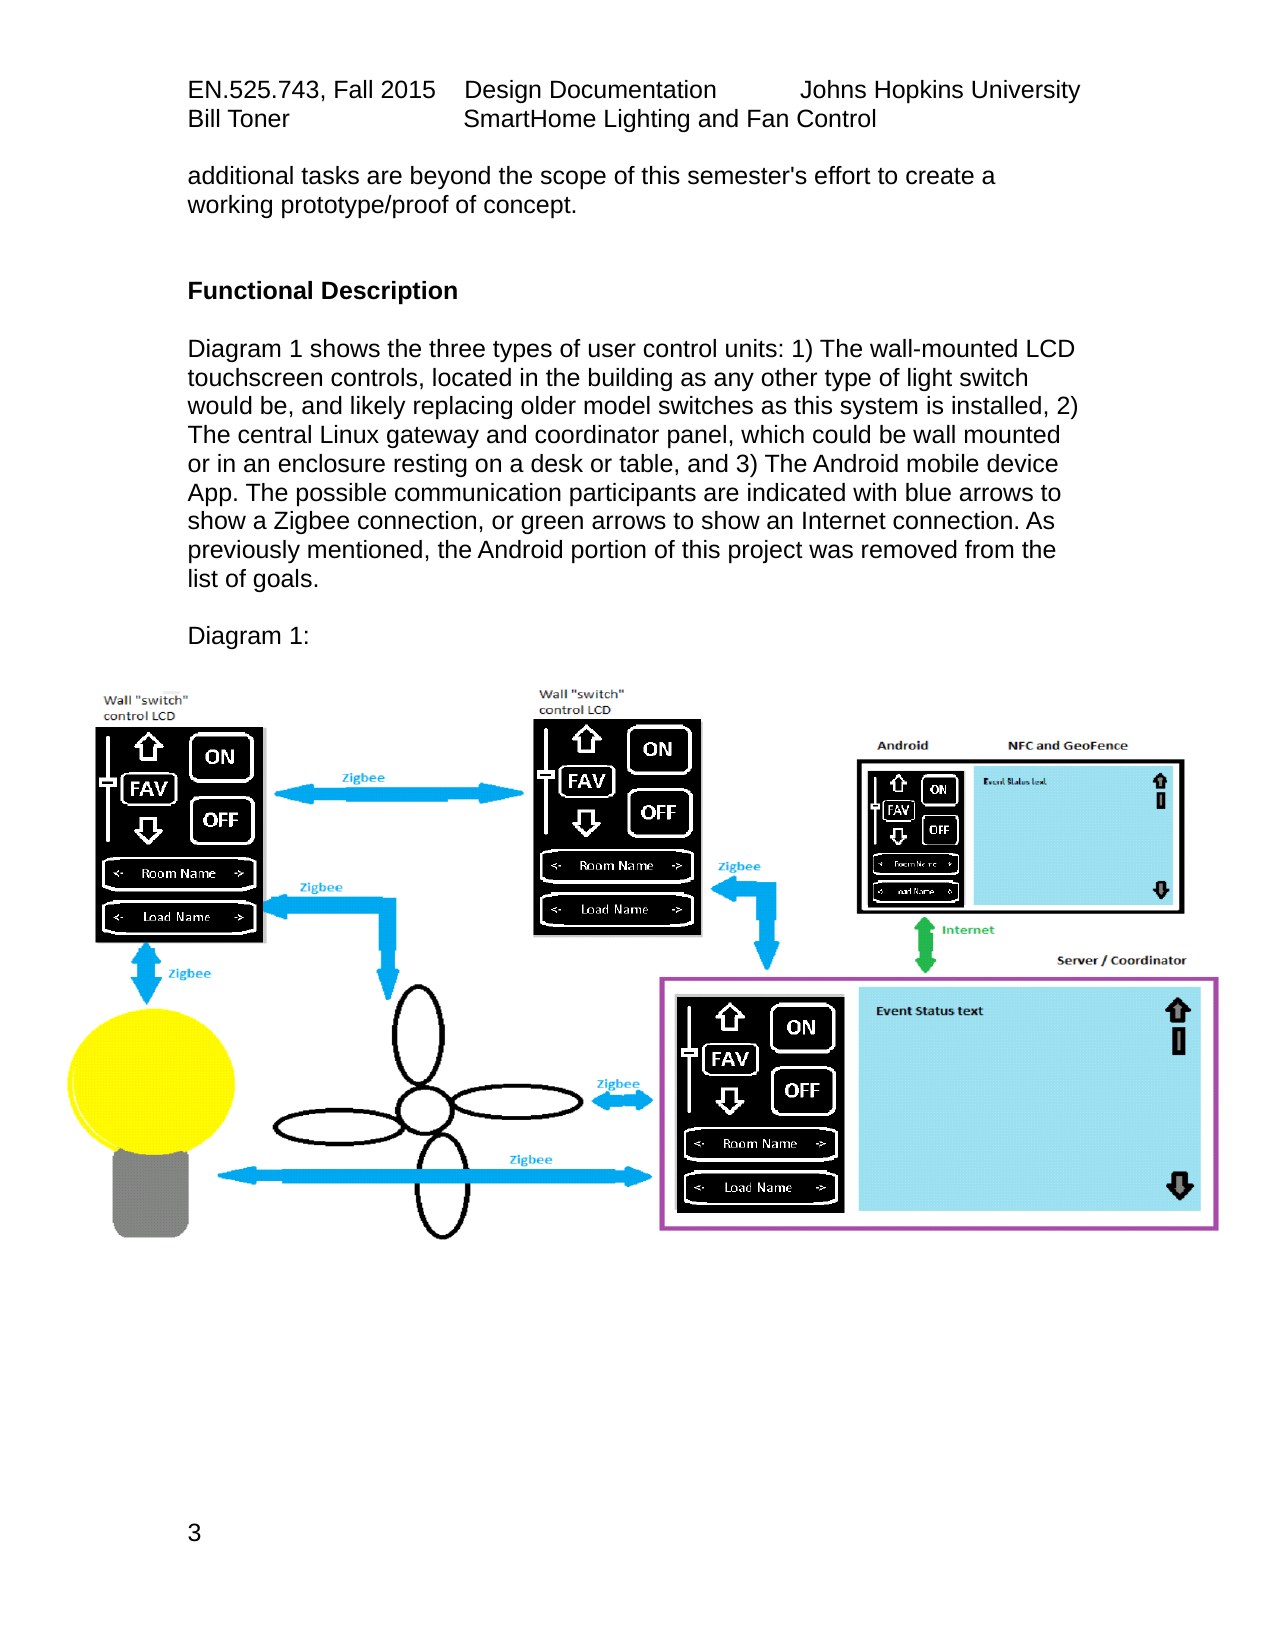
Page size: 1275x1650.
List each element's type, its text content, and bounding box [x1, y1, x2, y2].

text additional tasks are beyond the scope of this semester's effort to create a working prototype/proof of concept. [187, 161, 1087, 219]
text Functional Description [187, 276, 1087, 305]
text Diagram 1: [187, 621, 1087, 650]
picture [39, 680, 1229, 1249]
text Diagram 1 shows the three types of user control units: 1) The wall-mounted LCD touchscreen controls, located in the building as any other type of light switch would be, and likely replacing older model switches as this system is installed, 2) The central Linux gateway and coordinator panel, which could be wall mounted or in an enclosure resting on a desk or table, and 3) The Android mobile device App. The possible communication participants are indicated with blue arrows to show a Zigbee connection, or green arrows to show an Internet connection. As previously mentioned, the Android portion of this project was removed from the list of goals. [187, 334, 1087, 592]
